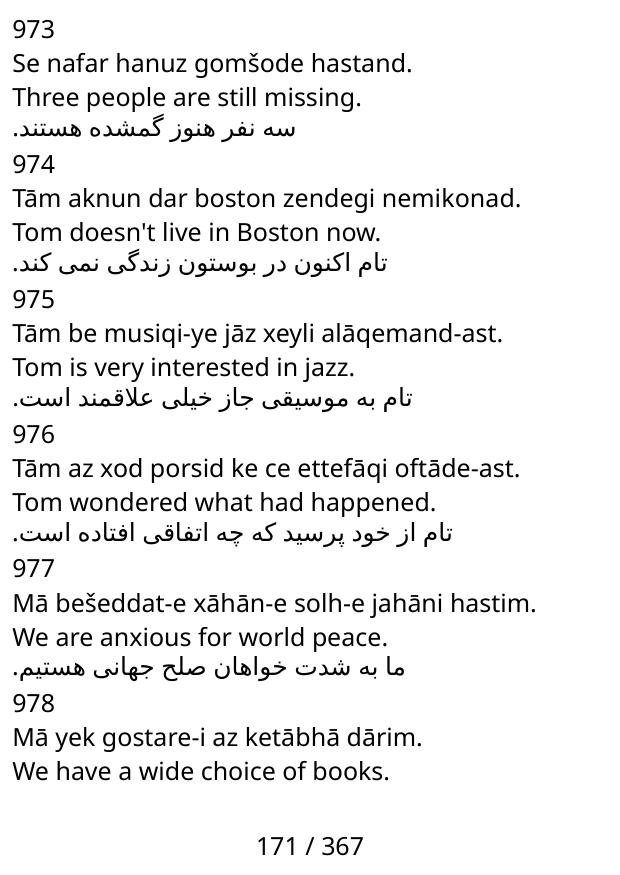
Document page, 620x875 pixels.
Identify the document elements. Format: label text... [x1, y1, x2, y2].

text ما به شدت خواهان صلح جهانی هستیم. [12, 653, 607, 686]
text 974 [12, 147, 607, 181]
text 975 [12, 282, 607, 316]
text 976 [12, 416, 607, 450]
text Tom is very interested in jazz. [12, 350, 607, 384]
text 977 [12, 551, 607, 585]
text Three people are still missing. [12, 80, 607, 114]
text سه نفر هنوز گمشده هستند. [12, 114, 607, 147]
text تام از خود پرسید که چه اتفاقی افتاده است. [12, 518, 607, 551]
text Mā yek gostare‌-i az ketāb‌hā dārim. [12, 720, 607, 754]
text تام اکنون در بوستون زندگی نمی کند. [12, 249, 607, 282]
text Mā bešeddat-e xāhān-e solh-e jahāni hastim. [12, 585, 607, 619]
text Tām be musiqi-ye jāz xeyli alāqemand-ast. [12, 316, 607, 350]
text 978 [12, 686, 607, 720]
text We have a wide choice of books. [12, 754, 607, 788]
text Tām aknun dar boston zendegi nemi‌konad. [12, 181, 607, 215]
text We are anxious for world peace. [12, 619, 607, 653]
text Tām az xod porsid ke ce ettefāqi oftāde-ast. [12, 450, 607, 484]
text Se nafar hanuz gomšode hastand. [12, 46, 607, 80]
text Tom doesn't live in Boston now. [12, 215, 607, 249]
text Tom wondered what had happened. [12, 484, 607, 518]
text تام به موسیقی جاز خیلی علاقمند است. [12, 384, 607, 416]
text 973 [12, 12, 607, 46]
